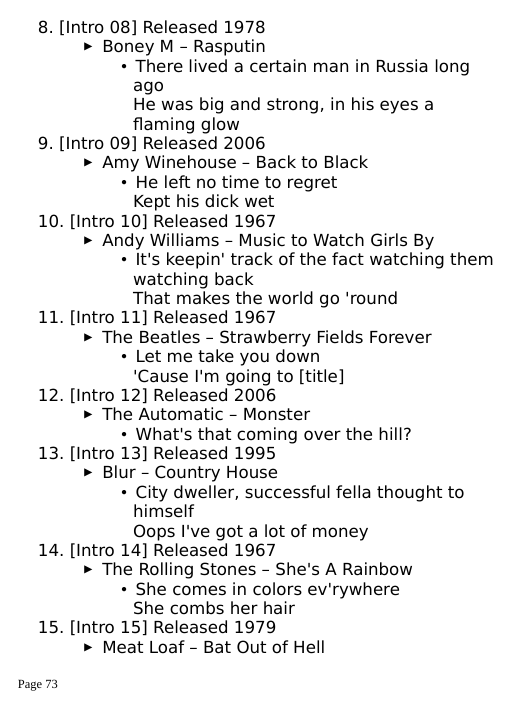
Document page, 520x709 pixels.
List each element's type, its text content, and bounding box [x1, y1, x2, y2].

list Amy Winehouse – Back to Black [83, 153, 502, 173]
list She comes in colors ev'rywhere She combs her hair [121, 579, 502, 618]
list Boney M – Rasputin [83, 37, 502, 56]
list [Intro 13] Released 1995 [32, 444, 502, 463]
list [Intro 08] Released 1978 [32, 18, 502, 37]
list Meat Loaf – Bat Out of Hell [83, 638, 502, 657]
list [Intro 11] Released 1967 [32, 308, 502, 328]
list What's that coming over the hill? [121, 424, 502, 444]
list He left no time to regret Kept his dick wet [121, 173, 502, 211]
list The Beatles – Strawberry Fields Forever [83, 328, 502, 347]
list Let me take you down 'Cause I'm going to [title] [121, 347, 502, 386]
list [Intro 12] Released 2006 [32, 386, 502, 405]
list It's keepin' track of the fact watching them watching back That makes the world go 'round [121, 250, 502, 308]
list [Intro 15] Released 1979 [32, 618, 502, 638]
list Andy Williams – Music to Watch Girls By [83, 231, 502, 250]
list [Intro 14] Released 1967 [32, 541, 502, 560]
list The Automatic – Monster [83, 405, 502, 424]
list There lived a certain man in Russia long ago He was big and strong, in his eyes a flaming glow [121, 56, 502, 134]
list The Rolling Stones – She's A Rainbow [83, 560, 502, 579]
list [Intro 09] Released 2006 [32, 134, 502, 153]
list City dweller, successful fella thought to himself Oops I've got a lot of money [121, 483, 502, 541]
list Blur – Country House [83, 463, 502, 483]
list [Intro 10] Released 1967 [32, 211, 502, 231]
